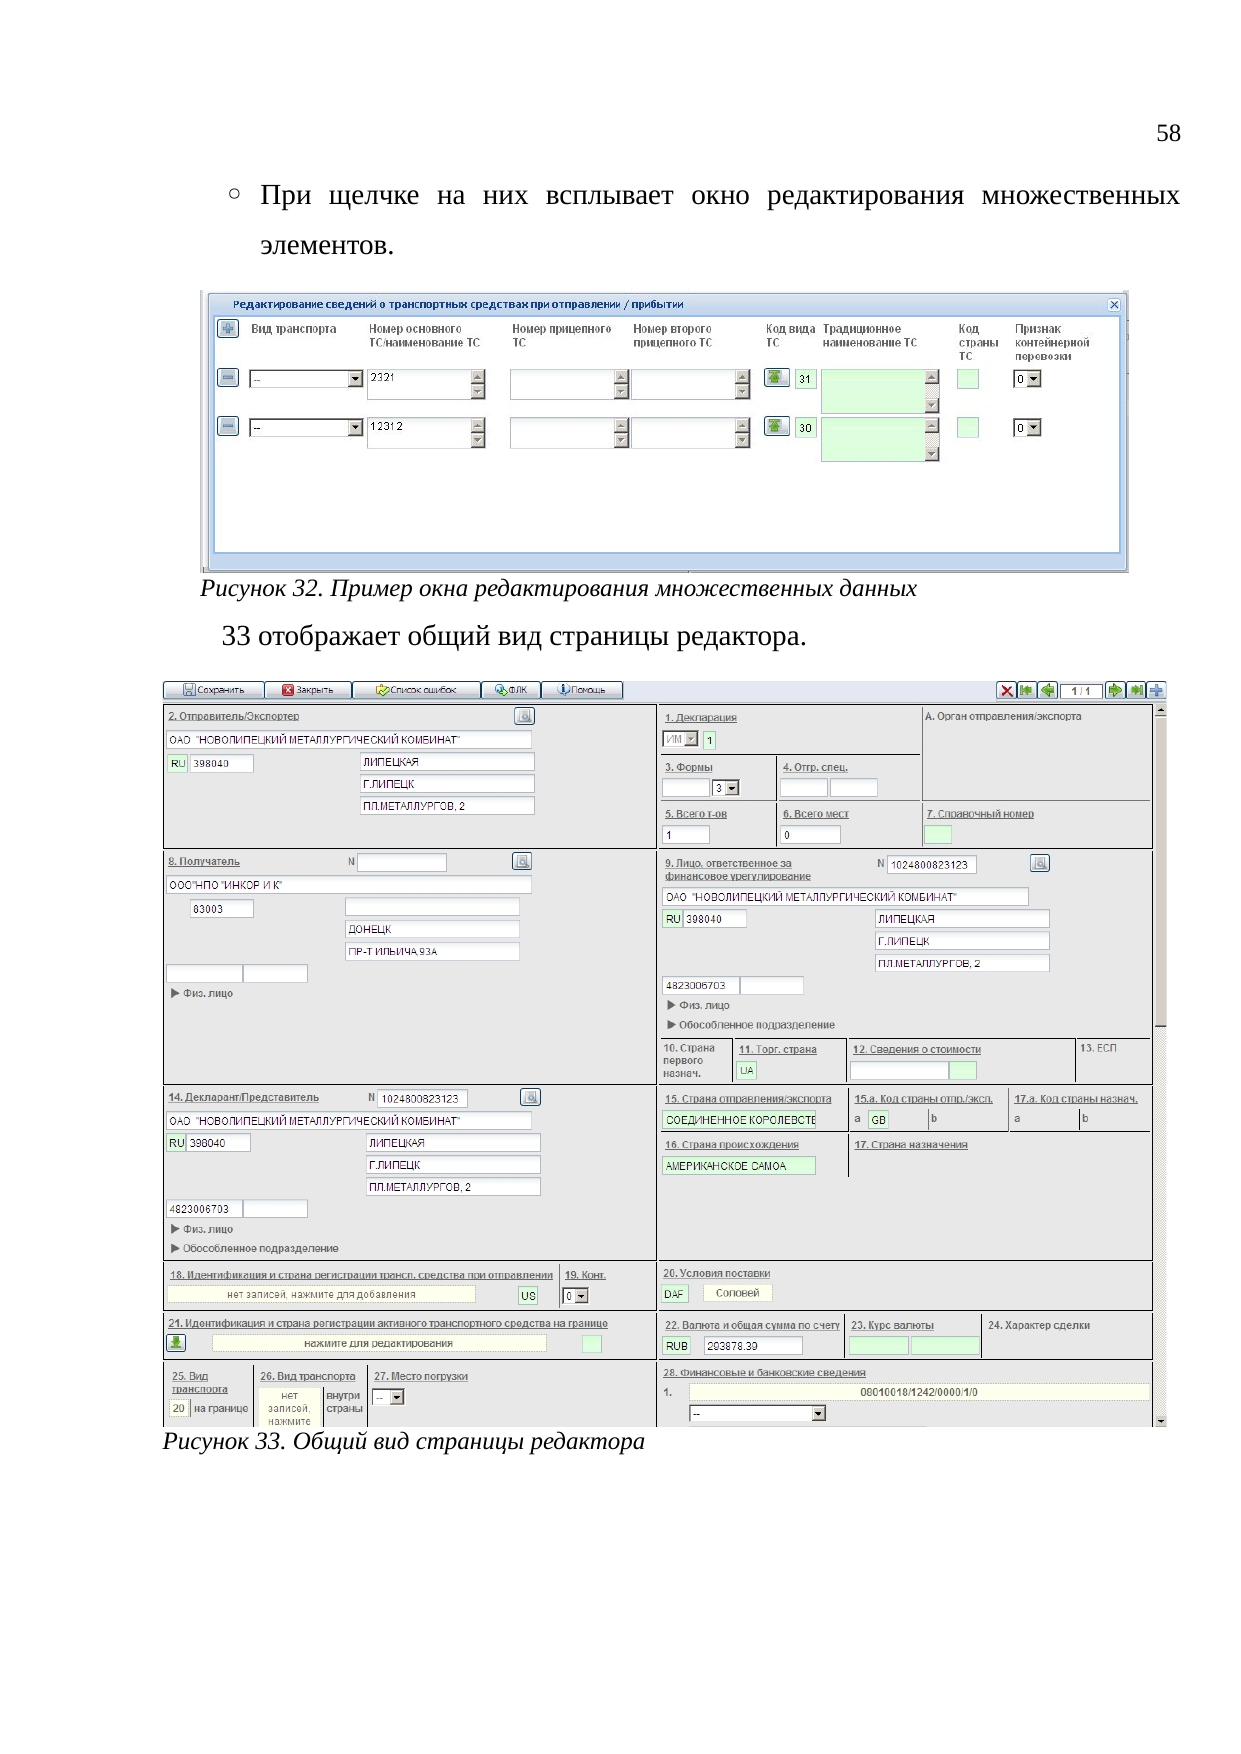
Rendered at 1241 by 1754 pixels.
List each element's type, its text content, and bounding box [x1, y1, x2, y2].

text Рисунок 33 отображает общий вид страницы редактора. [148, 570, 1181, 652]
text Рисунок 32. Пример окна редактирования множественных данных [200, 573, 1129, 602]
text Рисунок 33. Общий вид страницы редактора [162, 1427, 1166, 1455]
picture [200, 290, 1129, 573]
picture [162, 681, 1167, 1427]
list При щелчке на них всплывает окно редактирования множественных элементов. [223, 177, 1181, 261]
